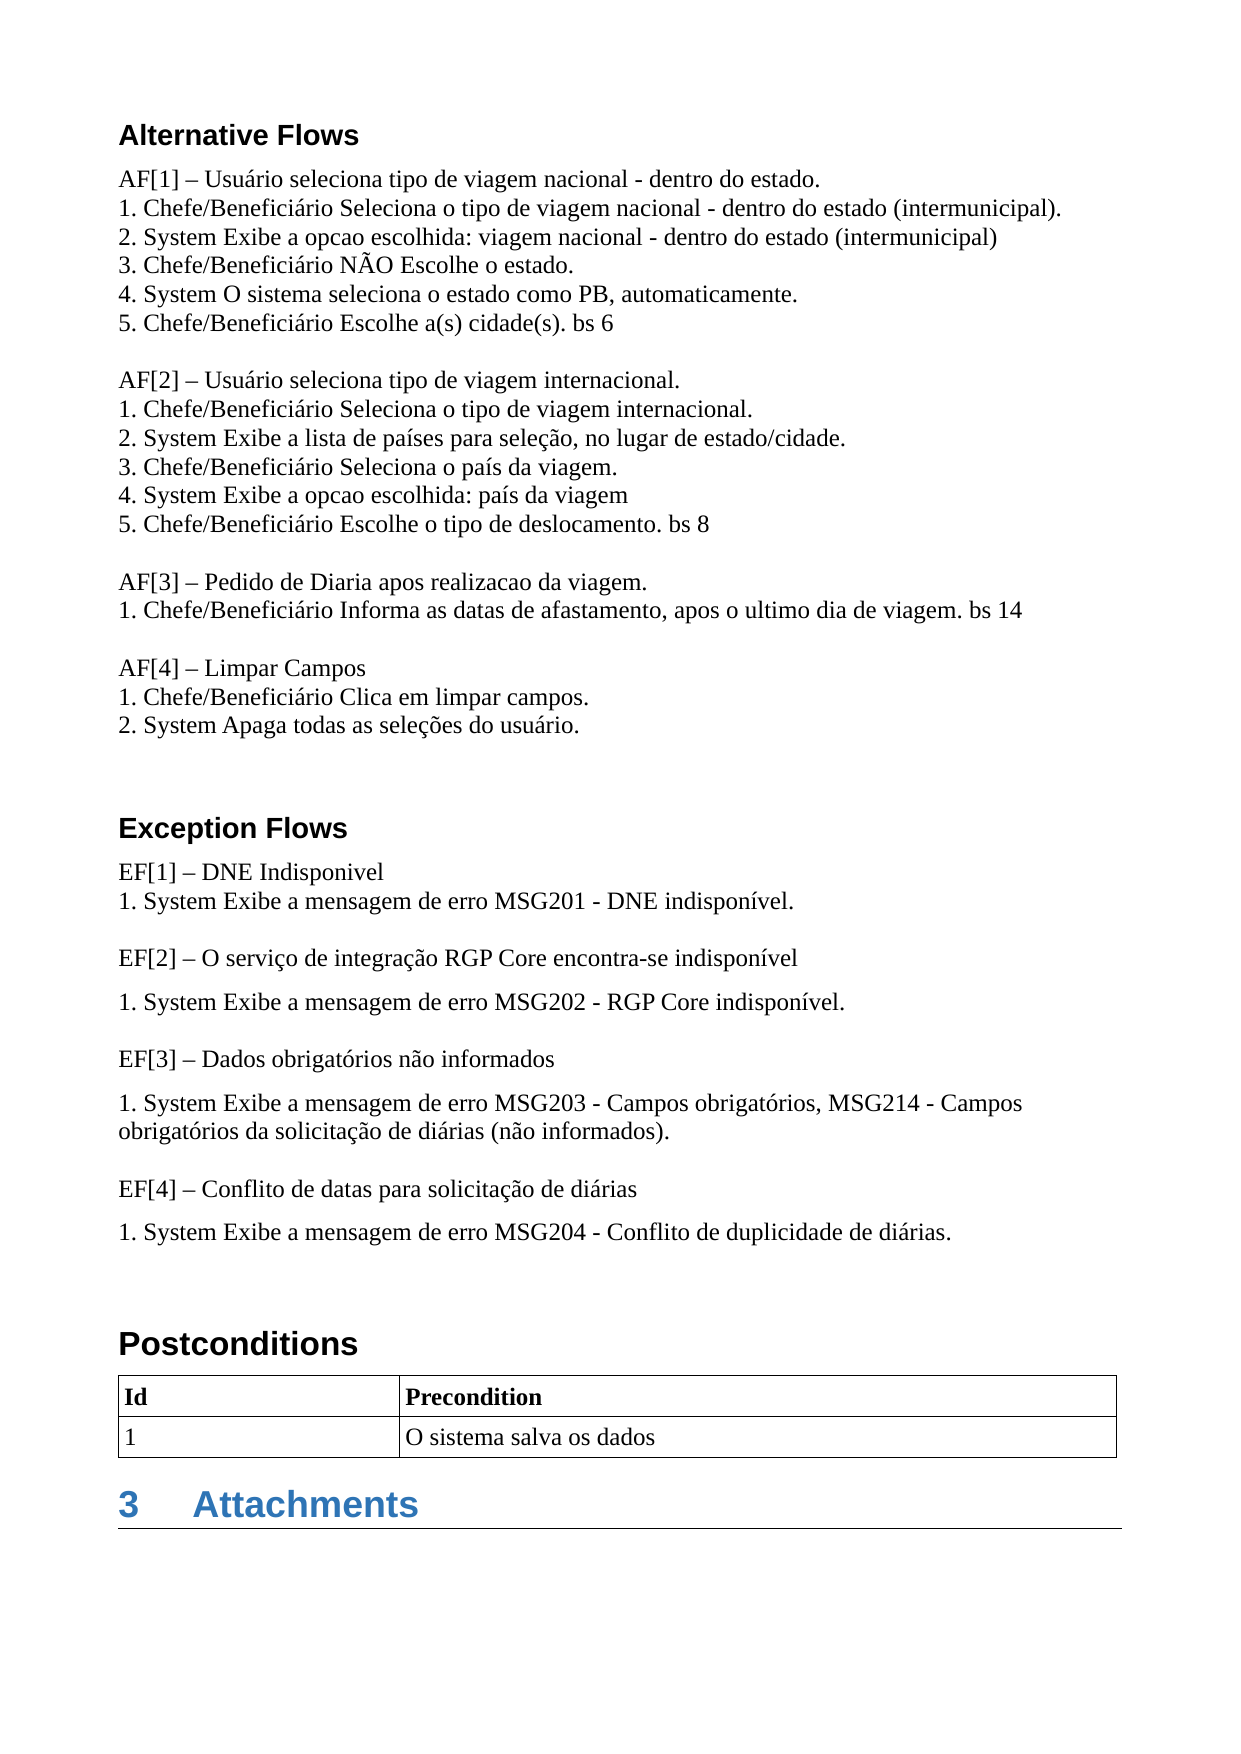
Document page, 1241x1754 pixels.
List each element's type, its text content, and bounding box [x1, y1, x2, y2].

text AF[1] – Usuário seleciona tipo de viagem nacional - dentro do estado. [118, 164, 1122, 193]
subtitle Postconditions [118, 1324, 1122, 1363]
text 1. Chefe/Beneficiário Informa as datas de afastamento, apos o ultimo dia de viagem. bs 14 [118, 595, 1122, 624]
subtitle Attachments [118, 1482, 1122, 1528]
text 4. System Exibe a opcao escolhida: país da viagem [118, 480, 1122, 509]
text 3. Chefe/Beneficiário Seleciona o país da viagem. [118, 452, 1122, 480]
text 3. Chefe/Beneficiário NÃO Escolhe o estado. [118, 250, 1122, 279]
text EF[3] – Dados obrigatórios não informados [118, 1044, 1122, 1073]
text 1. System Exibe a mensagem de erro MSG201 - DNE indisponível. [118, 886, 1122, 915]
table_header Id [119, 1376, 399, 1416]
text 2. System Exibe a lista de países para seleção, no lugar de estado/cidade. [118, 423, 1122, 452]
text 4. System O sistema seleciona o estado como PB, automaticamente. [118, 279, 1122, 308]
table_header Precondition [400, 1376, 1116, 1416]
table_cell 1 [119, 1417, 399, 1457]
text 1. Chefe/Beneficiário Seleciona o tipo de viagem nacional - dentro do estado (intermunicipal). [118, 193, 1122, 222]
table_cell O sistema salva os dados [400, 1417, 1116, 1457]
text EF[2] – O serviço de integração RGP Core encontra-se indisponível [118, 943, 1122, 972]
text AF[4] – Limpar Campos [118, 653, 1122, 682]
text AF[2] – Usuário seleciona tipo de viagem internacional. [118, 365, 1122, 394]
subtitle Exception Flows [118, 811, 1122, 845]
subtitle Alternative Flows [118, 118, 1122, 152]
text 1. System Exibe a mensagem de erro MSG202 - RGP Core indisponível. [118, 987, 1122, 1016]
text 1. System Exibe a mensagem de erro MSG203 - Campos obrigatórios, MSG214 - Campos obrigatórios da solicitação de diárias (não informados). [118, 1088, 1122, 1145]
text AF[3] – Pedido de Diaria apos realizacao da viagem. [118, 567, 1122, 595]
text EF[4] – Conflito de datas para solicitação de diárias [118, 1174, 1122, 1203]
text 5. Chefe/Beneficiário Escolhe o tipo de deslocamento. bs 8 [118, 509, 1122, 538]
text 1. System Exibe a mensagem de erro MSG204 - Conflito de duplicidade de diárias. [118, 1217, 1122, 1246]
text 2. System Exibe a opcao escolhida: viagem nacional - dentro do estado (intermunicipal) [118, 222, 1122, 250]
text 5. Chefe/Beneficiário Escolhe a(s) cidade(s). bs 6 [118, 308, 1122, 337]
text 1. Chefe/Beneficiário Clica em limpar campos. [118, 682, 1122, 710]
text EF[1] – DNE Indisponivel [118, 857, 1122, 886]
text 2. System Apaga todas as seleções do usuário. [118, 710, 1122, 739]
text 1. Chefe/Beneficiário Seleciona o tipo de viagem internacional. [118, 394, 1122, 423]
